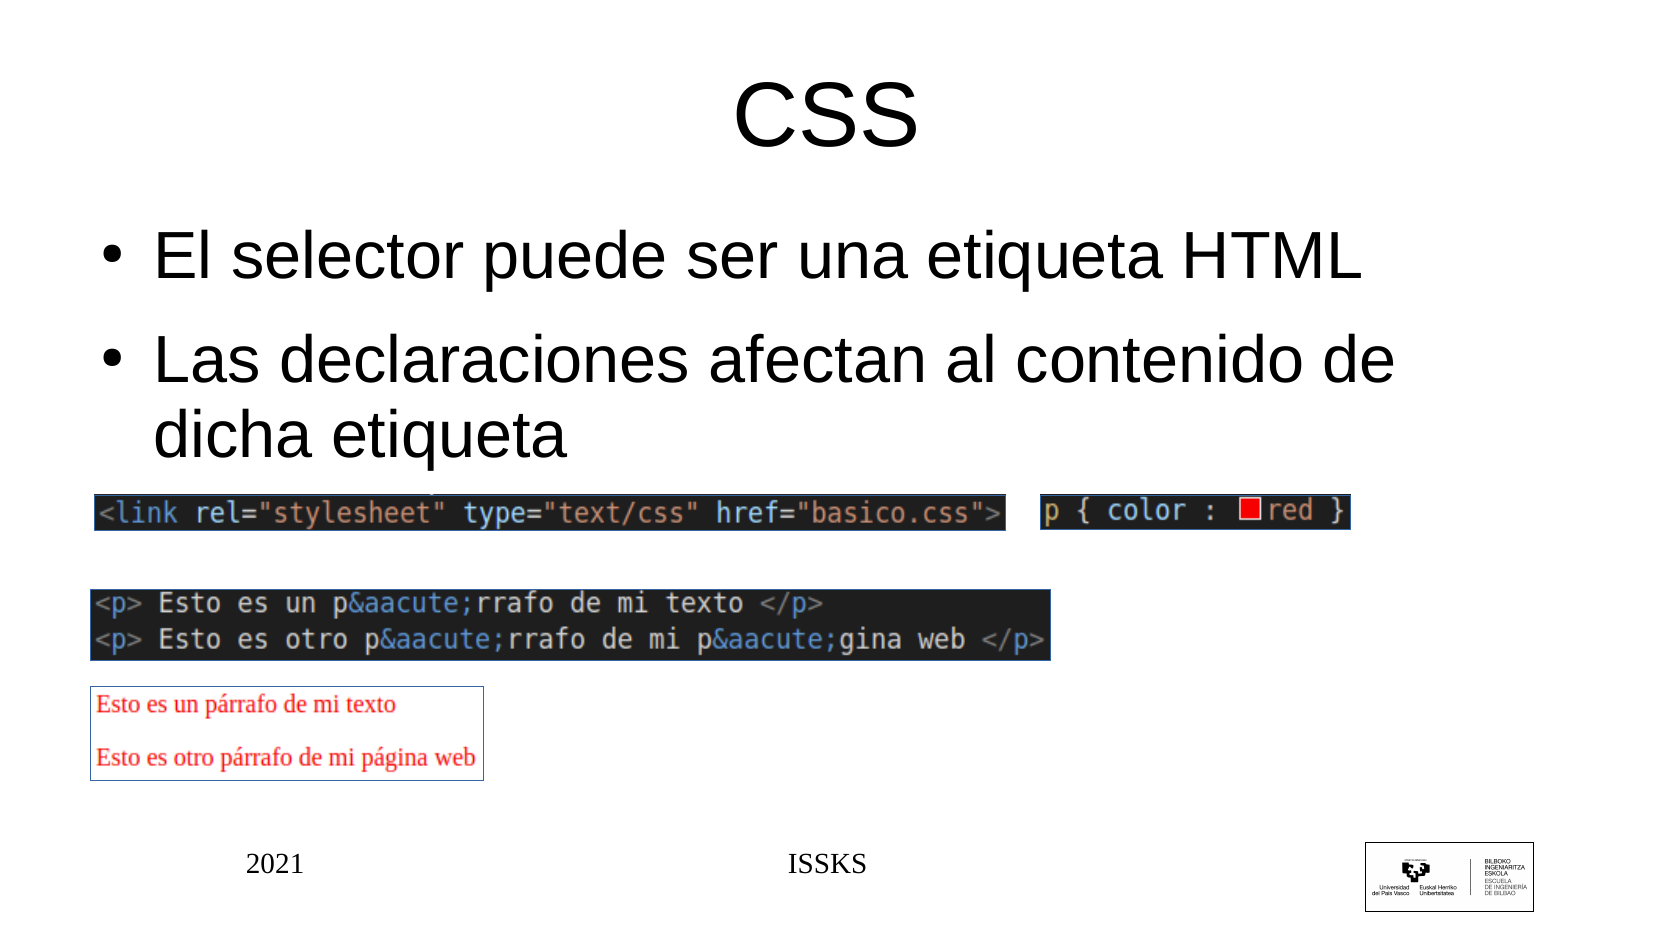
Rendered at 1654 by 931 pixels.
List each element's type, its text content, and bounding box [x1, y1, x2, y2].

list El selector puede ser una etiqueta HTML Las declaraciones afectan al contenido de dicha etiqueta [82, 217, 1546, 758]
picture [1366, 843, 1533, 911]
picture [1040, 494, 1351, 530]
picture [94, 494, 1006, 531]
title CSS [82, 37, 1571, 193]
picture [90, 589, 1051, 661]
picture [90, 686, 484, 781]
